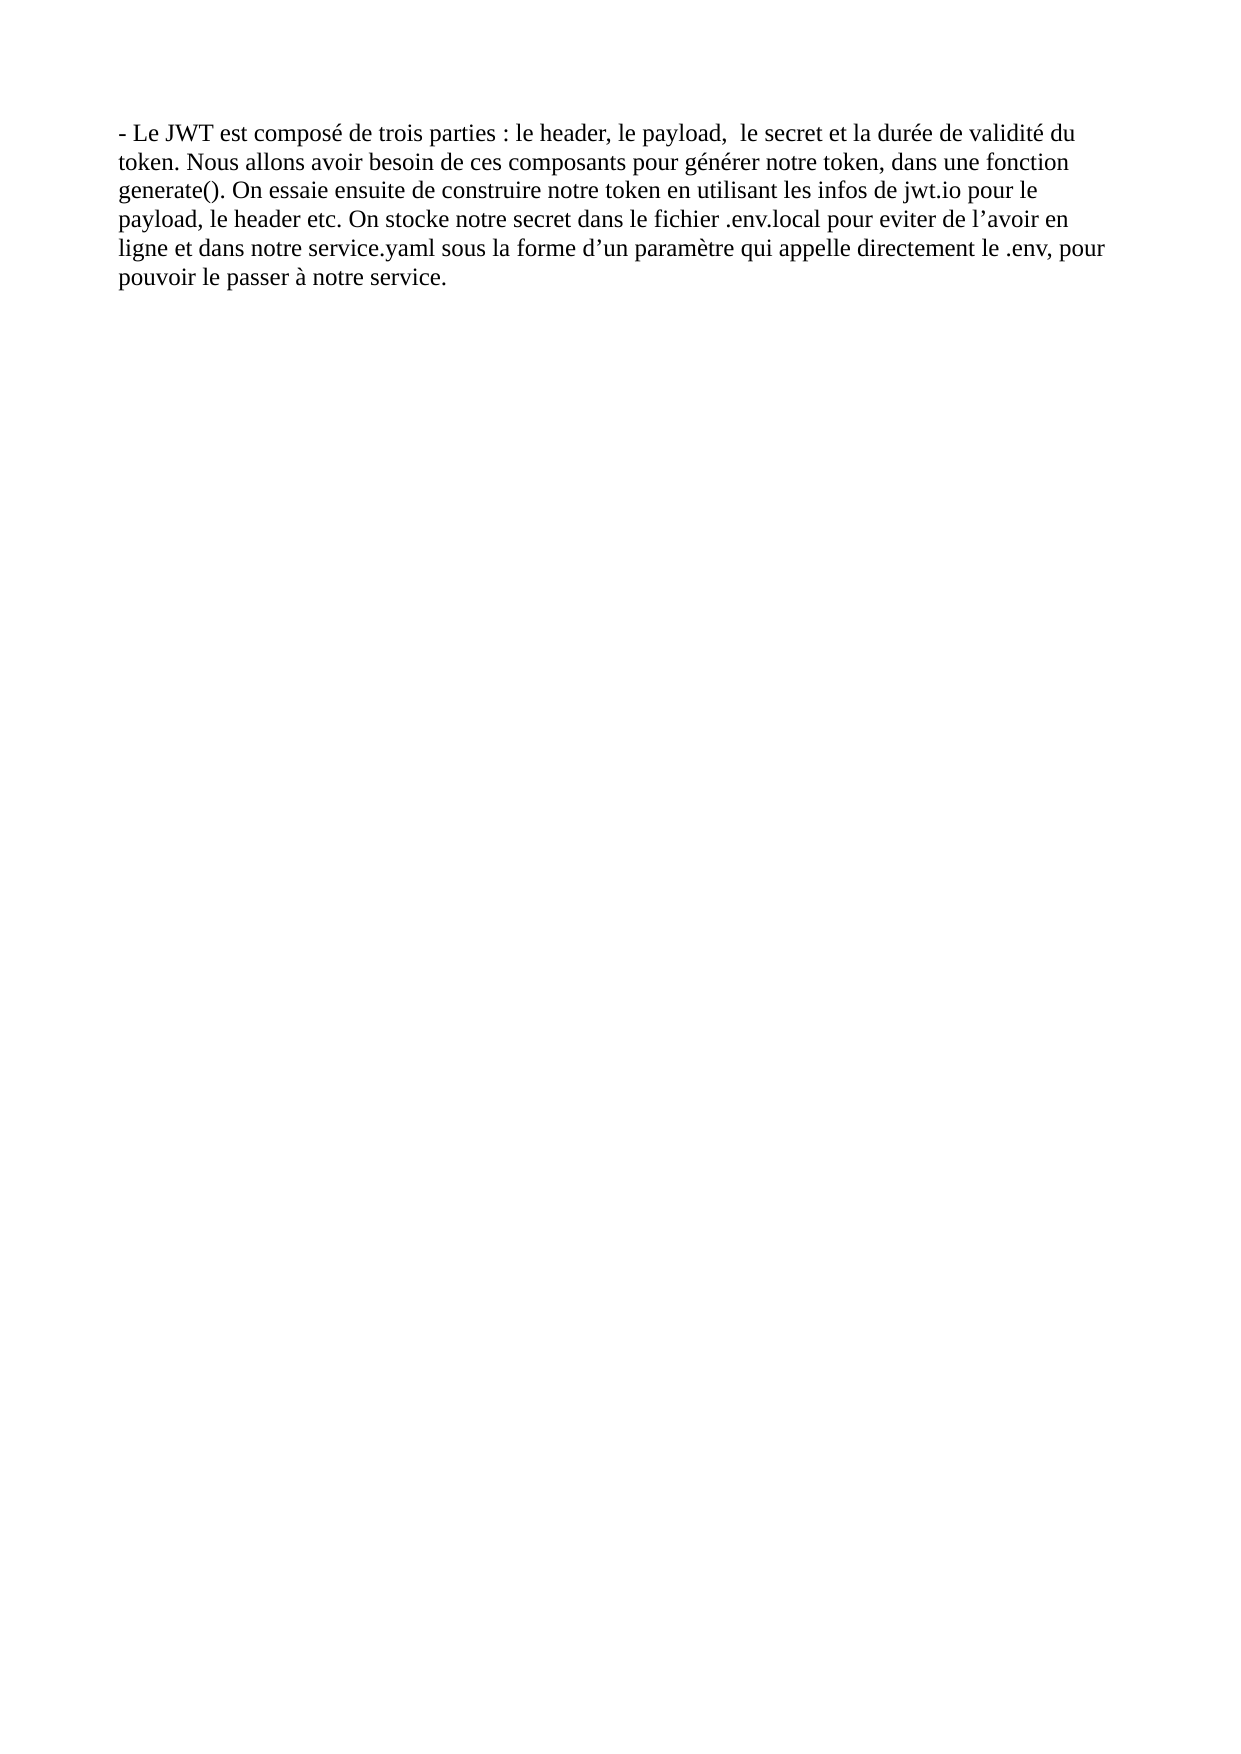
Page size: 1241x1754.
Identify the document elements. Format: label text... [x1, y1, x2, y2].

text - Le JWT est composé de trois parties : le header, le payload, le secret et la durée de validité du token. Nous allons avoir besoin de ces composants pour générer notre token, dans une fonction generate(). On essaie ensuite de construire notre token en utilisant les infos de jwt.io pour le payload, le header etc. On stocke notre secret dans le fichier .env.local pour eviter de l’avoir en ligne et dans notre service.yaml sous la forme d’un paramètre qui appelle directement le .env, pour pouvoir le passer à notre service. [118, 118, 1122, 291]
